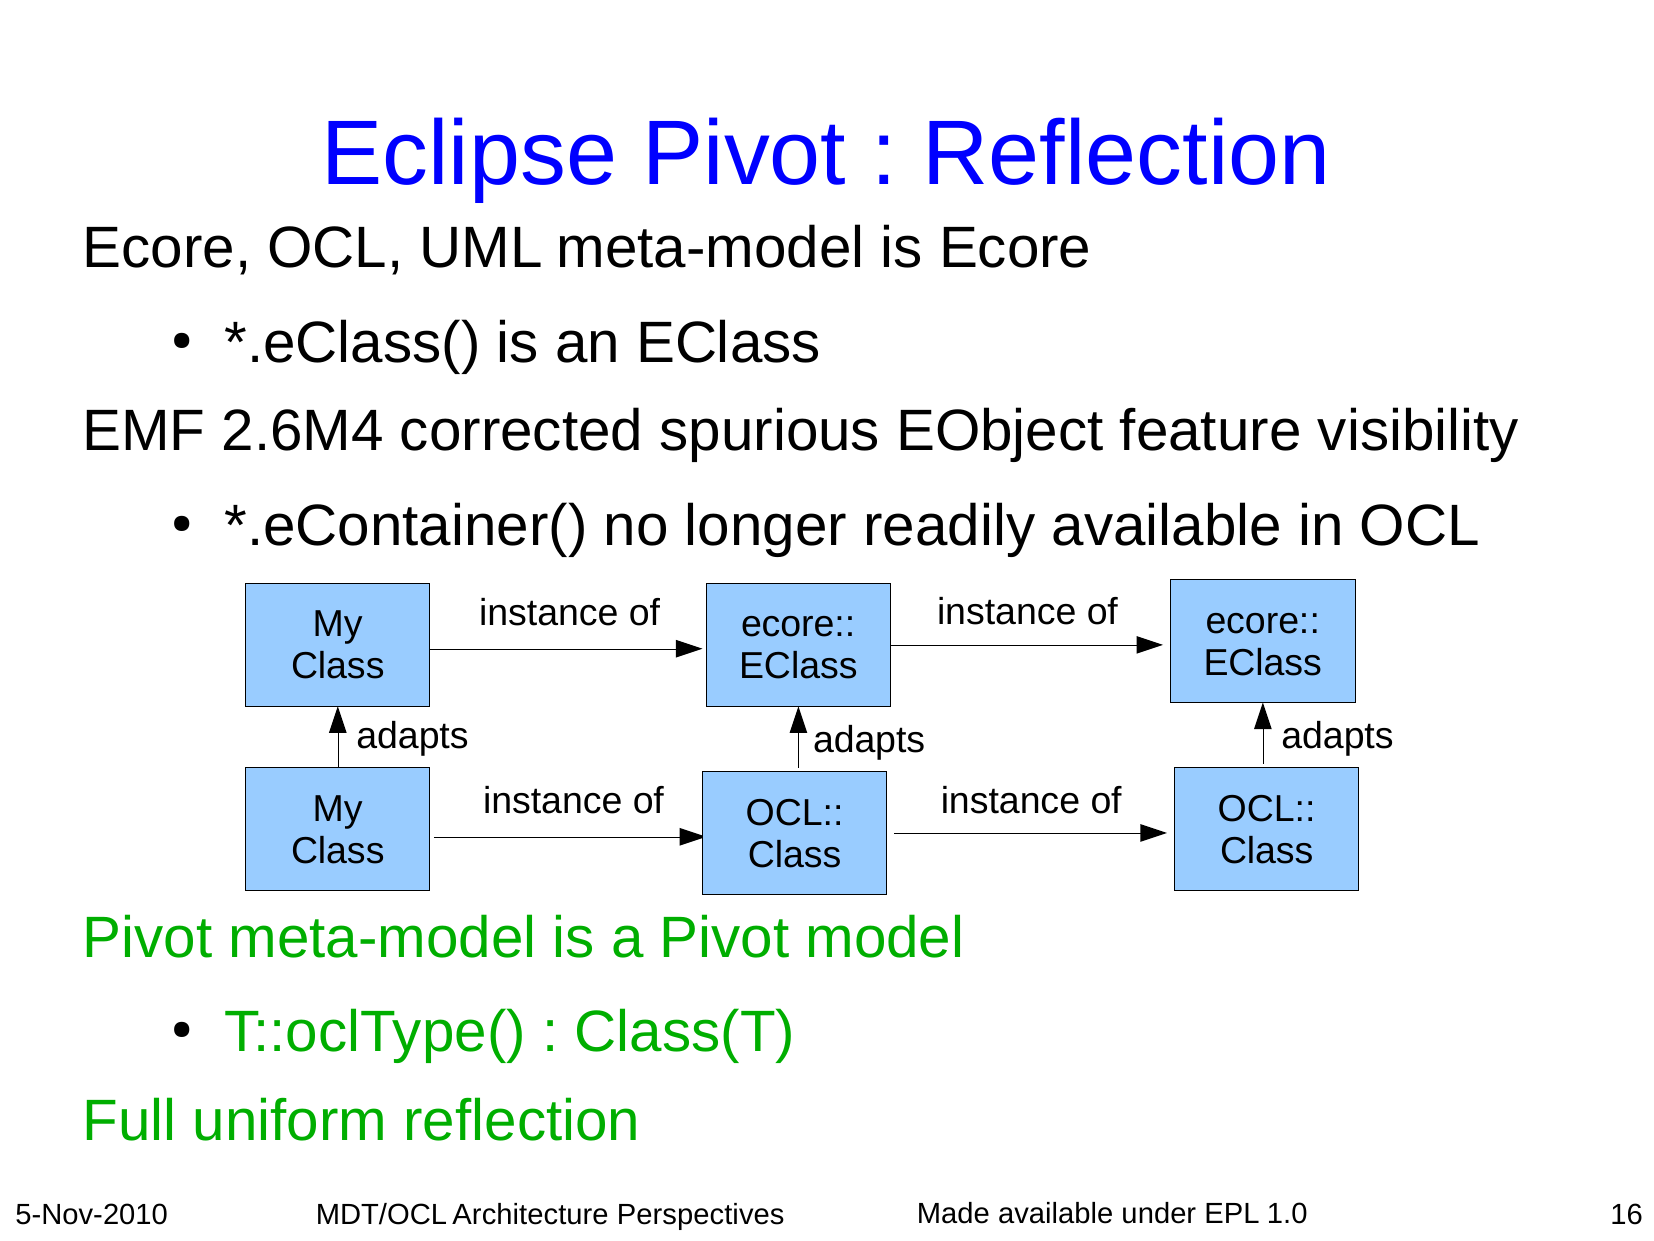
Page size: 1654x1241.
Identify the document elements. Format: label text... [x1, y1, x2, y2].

text_box instance of [464, 584, 684, 642]
text_box adapts [798, 710, 1018, 768]
text_box OCL:: Class [1174, 767, 1359, 891]
title Eclipse Pivot : Reflection [82, 49, 1571, 214]
text_box adapts [341, 707, 561, 764]
text_box instance of [926, 771, 1145, 829]
text_box adapts [1266, 707, 1486, 764]
text_box instance of [922, 583, 1142, 641]
text_box ecore:: EClass [706, 583, 891, 707]
text_box My Class [245, 767, 430, 891]
text_box OCL:: Class [702, 771, 887, 895]
list Ecore, OCL, UML meta-model is Ecore *.eClass() is an EClass EMF 2.6M4 corrected spurious EObject feature visibility *.eContainer() no longer readily available in OCL Pivot meta-model is a Pivot model T::oclType() : Class(T) Full uniform reflection [82, 214, 1571, 1151]
text_box instance of [468, 772, 688, 830]
text_box My Class [245, 583, 430, 707]
text_box ecore:: EClass [1170, 579, 1356, 703]
